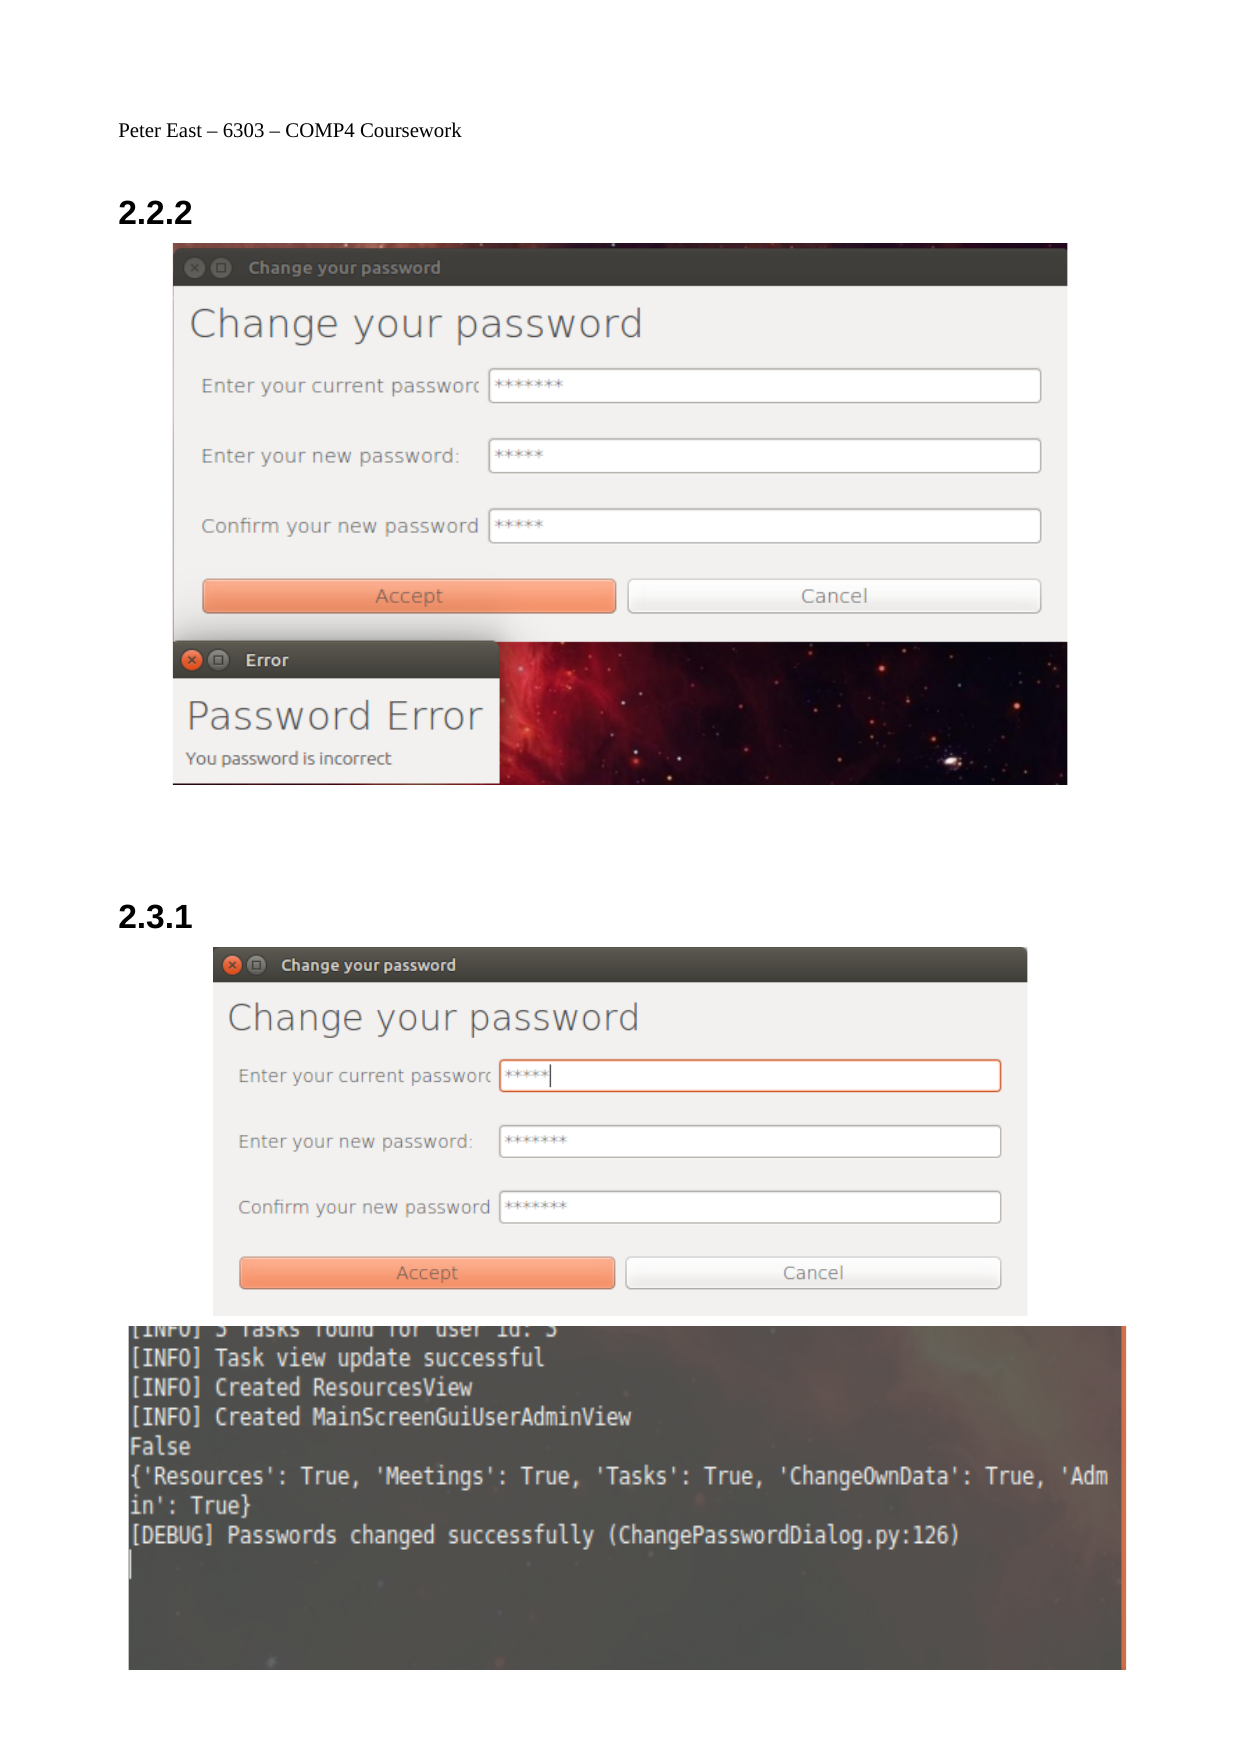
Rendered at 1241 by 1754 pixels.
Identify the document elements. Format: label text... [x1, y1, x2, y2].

picture [128, 1326, 1127, 1670]
subtitle 2.3.1 [118, 897, 1122, 935]
subtitle 2.2.2 [118, 192, 1122, 231]
picture [213, 947, 1028, 1316]
picture [172, 243, 1068, 785]
